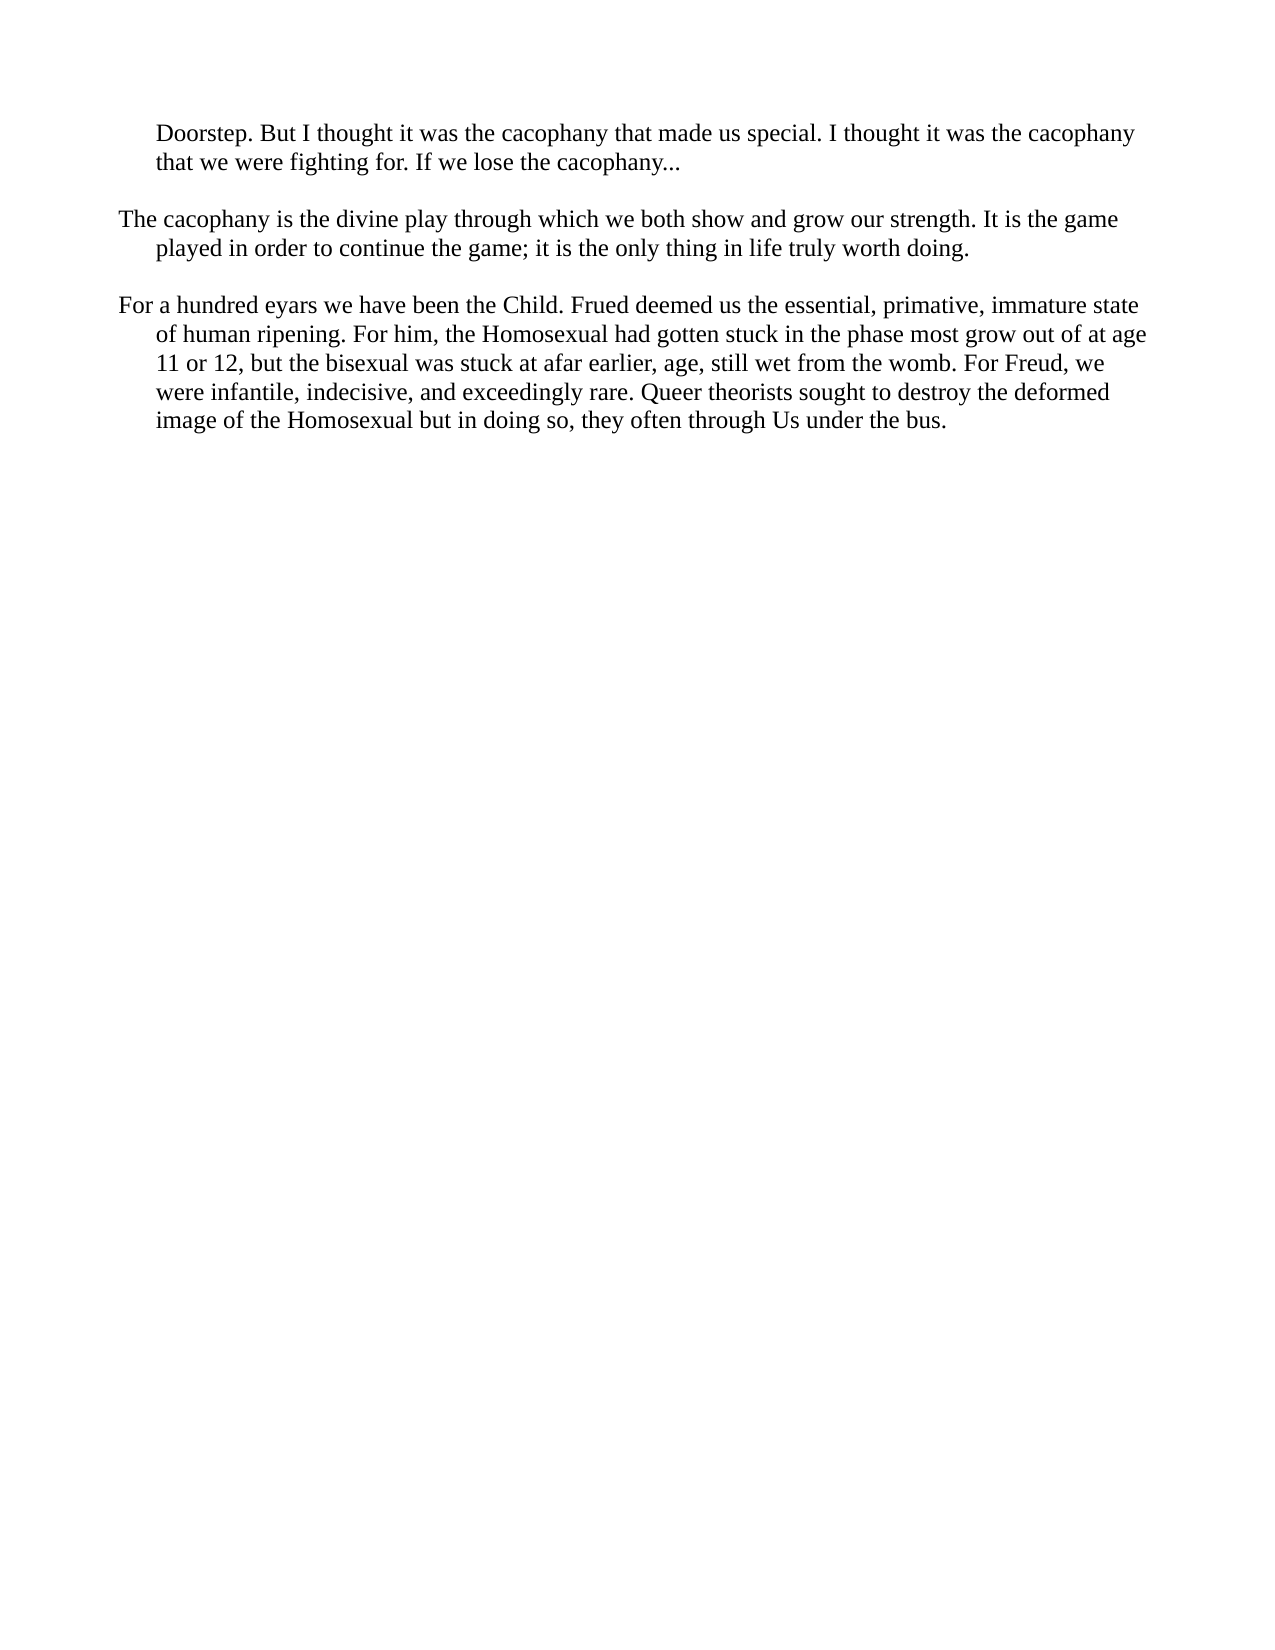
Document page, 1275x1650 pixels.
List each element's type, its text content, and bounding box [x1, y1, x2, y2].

text For a hundred eyars we have been the Child. Frued deemed us the essential, primative, immature state of human ripening. For him, the Homosexual had gotten stuck in the phase most grow out of at age 11 or 12, but the bisexual was stuck at afar earlier, age, still wet from the womb. For Freud, we were infantile, indecisive, and exceedingly rare. Queer theorists sought to destroy the deformed image of the Homosexual but in doing so, they often through Us under the bus. [118, 291, 1157, 434]
text The cacophany is the divine play through which we both show and grow our strength. It is the game played in order to continue the game; it is the only thing in life truly worth doing. [118, 204, 1157, 262]
text Doorstep. But I thought it was the cacophany that made us special. I thought it was the cacophany that we were fighting for. If we lose the cacophany... [118, 118, 1157, 176]
